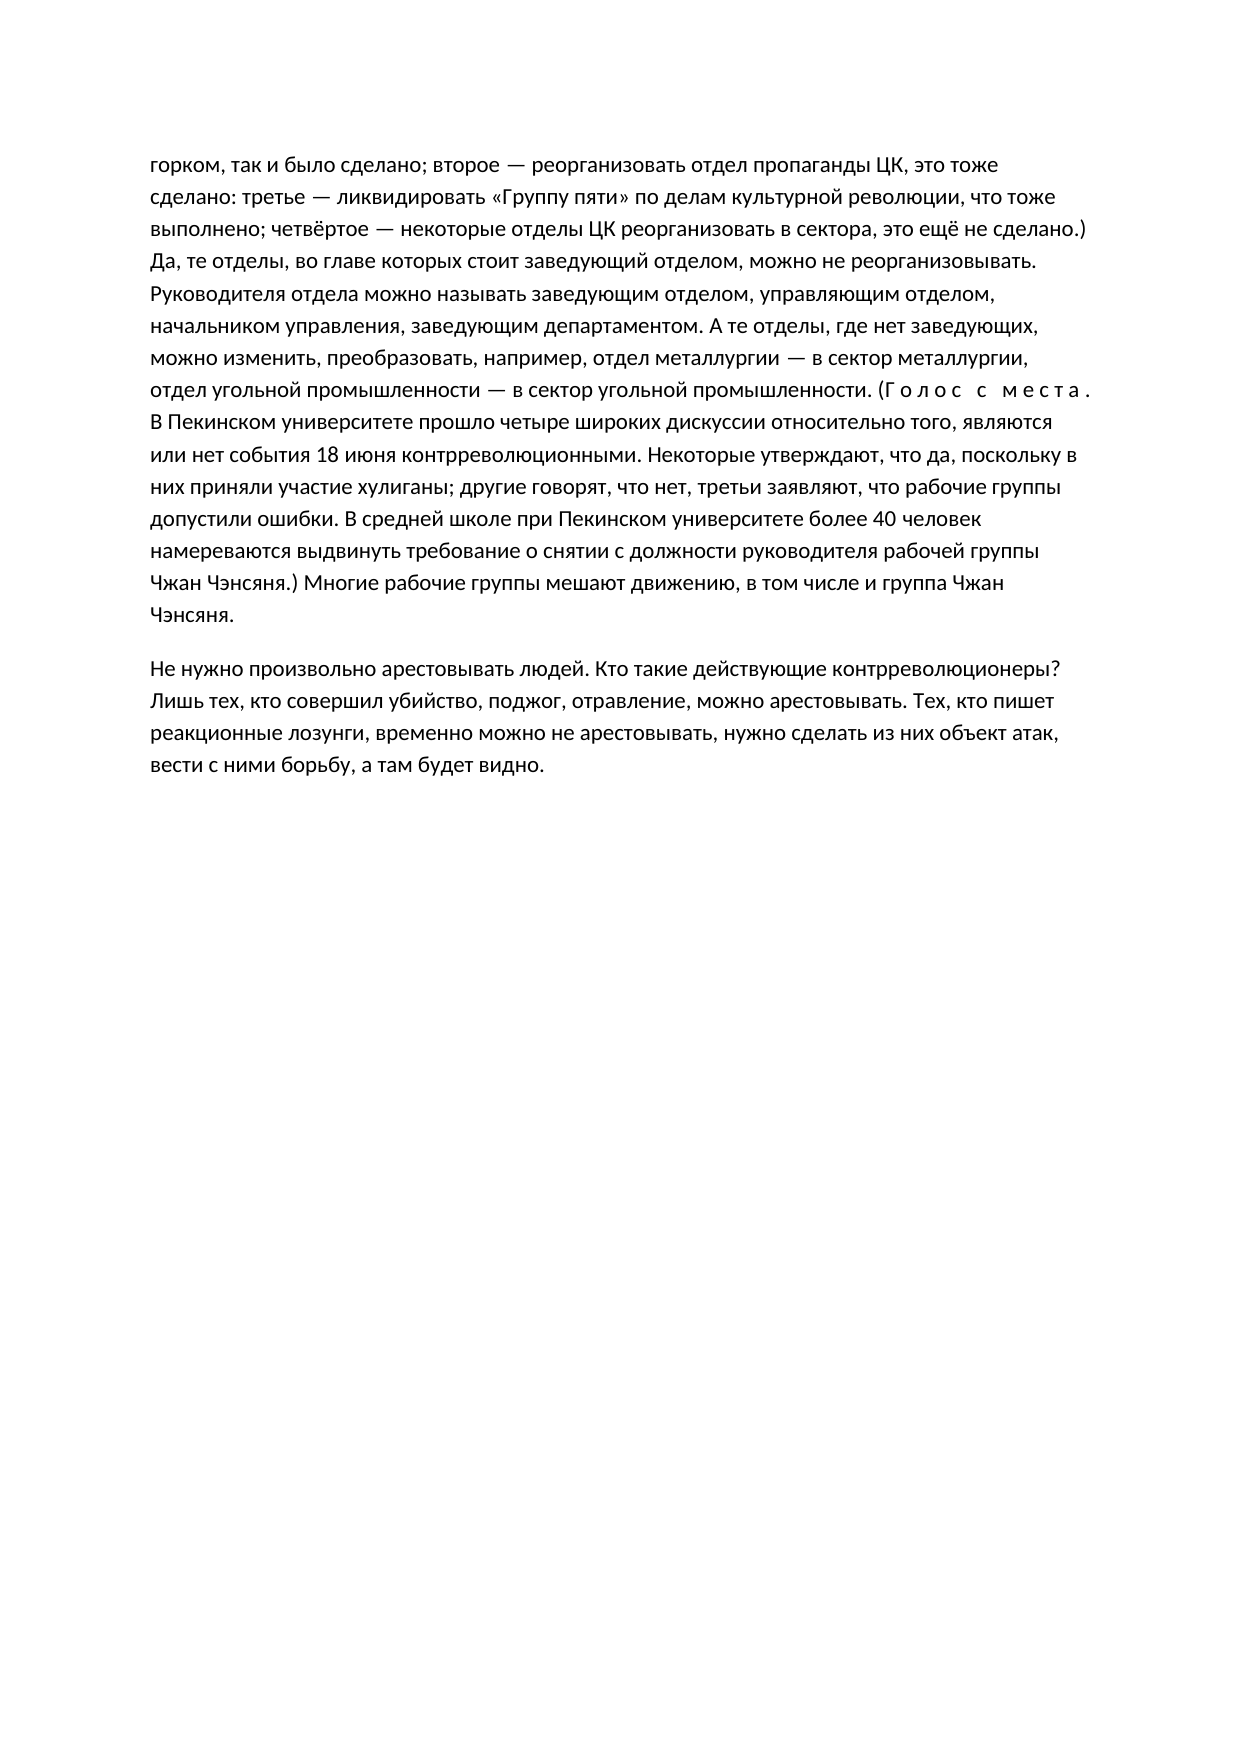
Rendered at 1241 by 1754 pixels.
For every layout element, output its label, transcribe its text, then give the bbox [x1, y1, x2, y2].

text горком, так и было сделано; второе — реорганизовать отдел пропаганды ЦК, это тоже сделано: третье — ликвидировать «Группу пяти» по делам культурной революции, что тоже выполнено; четвёртое — некоторые отделы ЦК реорганизовать в сектора, это ещё не сделано.) Да, те отделы, во главе которых стоит заведующий отделом, можно не реорганизовывать. Руководителя отдела можно называть заведующим отделом, управляющим отделом, начальником управления, заведующим департаментом. А те отделы, где нет заведующих, можно изменить, преобразовать, например, отдел металлургии — в сектор металлургии, отдел угольной промышленности — в сектор угольной промышленности. (Голос с места. В Пекинском университете прошло четыре широких дискуссии относительно того, являются или нет события 18 июня контрреволюционными. Некоторые утверждают, что да, поскольку в них приняли участие хулиганы; другие говорят, что нет, третьи заявляют, что рабочие группы допустили ошибки. В средней школе при Пекинском университете более 40 человек намереваются выдвинуть требование о снятии с должности руководителя рабочей группы Чжан Чэнсяня.) Многие рабочие группы мешают движению, в том числе и группа Чжан Чэнсяня. [150, 150, 1091, 629]
text Не нужно произвольно арестовывать людей. Кто такие действующие контрреволюционеры? Лишь тех, кто совершил убийство, поджог, отравление, можно арестовывать. Тех, кто пишет реакционные лозунги, временно можно не арестовывать, нужно сделать из них объект атак, вести с ними борьбу, а там будет видно. [150, 654, 1091, 778]
